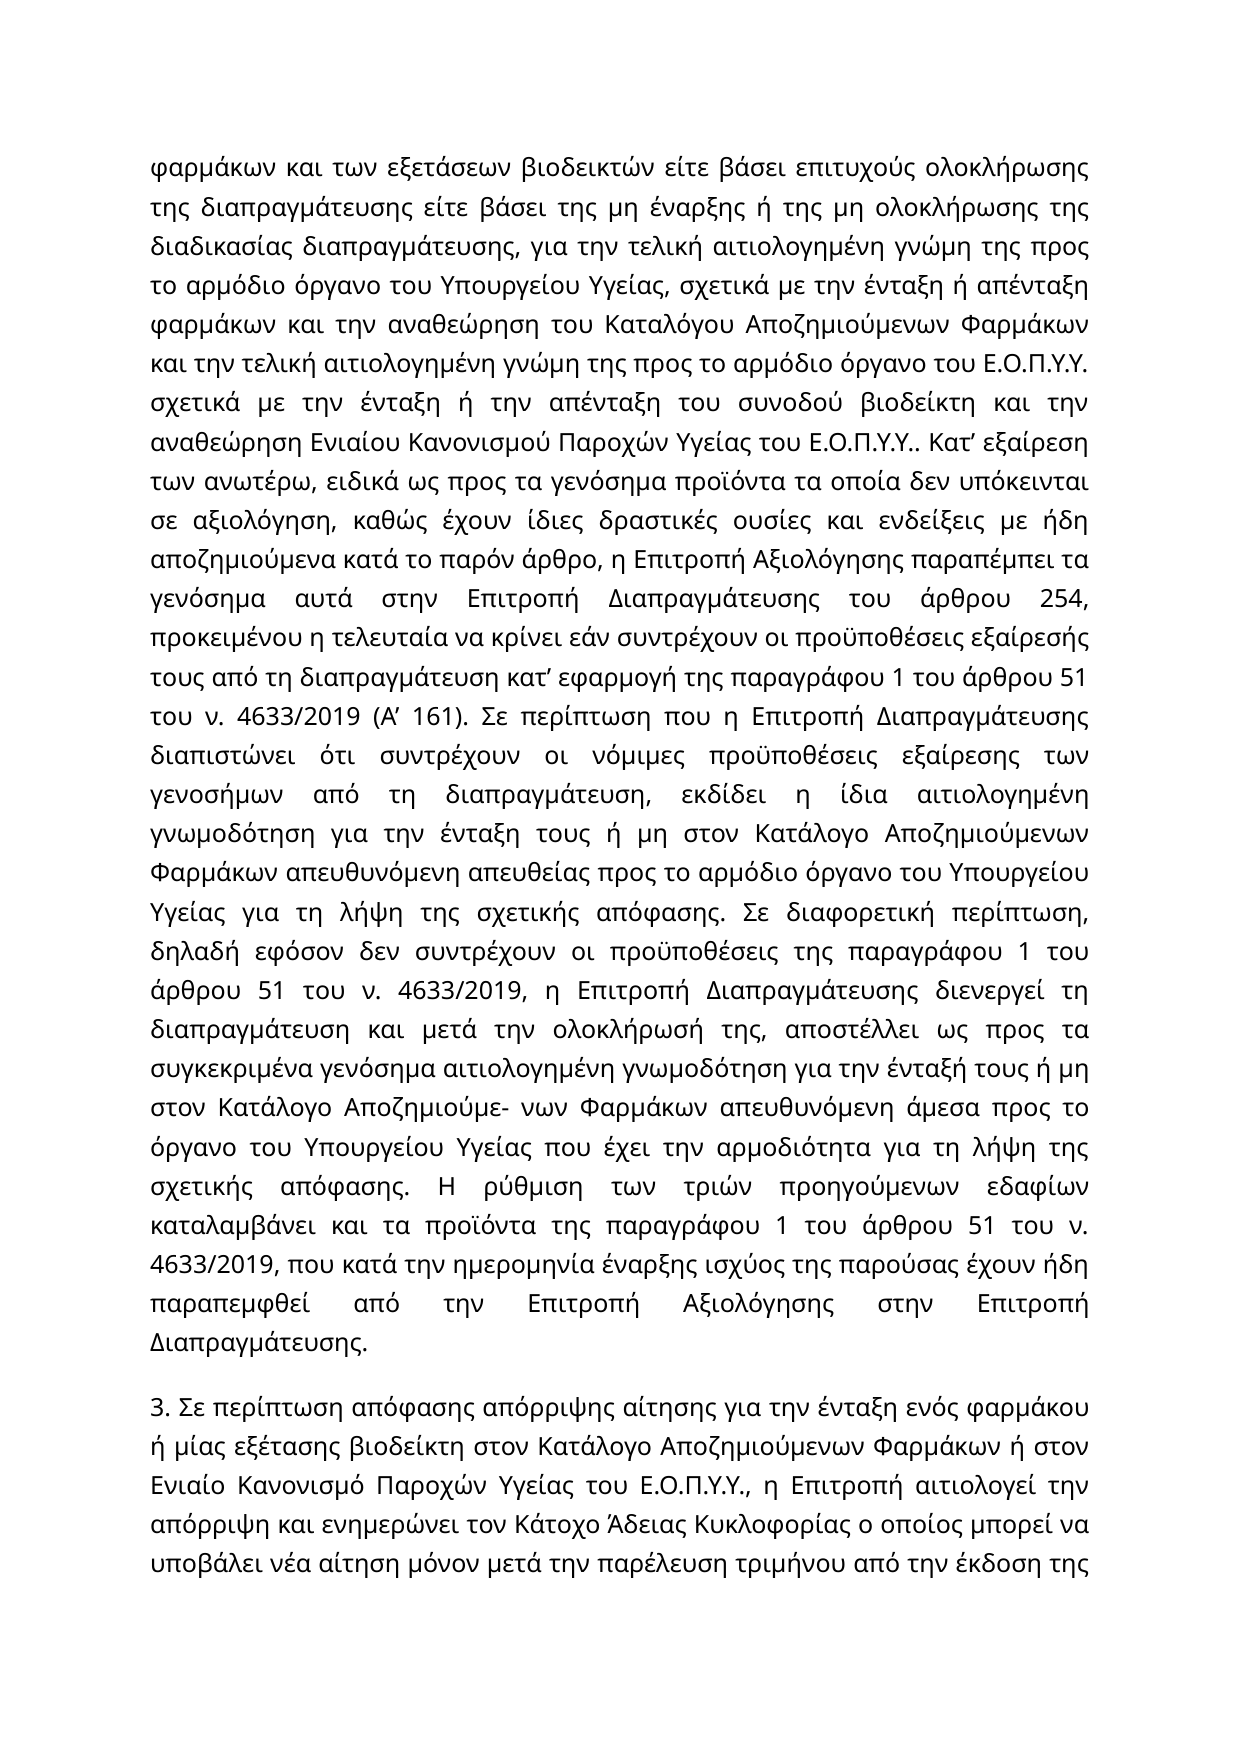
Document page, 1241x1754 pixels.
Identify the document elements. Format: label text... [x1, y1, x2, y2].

text 3. Σε περίπτωση απόφασης απόρριψης αίτησης για την ένταξη ενός φαρμάκου ή μίας εξέτασης βιοδείκτη στον Κατάλογο Αποζημιούμενων Φαρμάκων ή στον Ενιαίο Κανονισμό Παροχών Υγείας του Ε.Ο.Π.Υ.Υ., η Επιτροπή αιτιολογεί την απόρριψη και ενημερώνει τον Κάτοχο Άδειας Κυκλοφορίας ο οποίος μπορεί να υποβάλει νέα αίτηση μόνον μετά την παρέλευση τριμήνου από την έκδοση της [150, 1389, 1090, 1580]
text φαρμάκων και των εξετάσεων βιοδεικτών είτε βάσει επιτυχούς ολοκλήρωσης της διαπραγμάτευσης είτε βάσει της μη έναρξης ή της μη ολοκλήρωσης της διαδικασίας διαπραγμάτευσης, για την τελική αιτιολογημένη γνώμη της προς το αρμόδιο όργανο του Υπουργείου Υγείας, σχετικά με την ένταξη ή απένταξη φαρμάκων και την αναθεώρηση του Καταλόγου Αποζημιούμενων Φαρμάκων και την τελική αιτιολογημένη γνώμη της προς το αρμόδιο όργανο του Ε.Ο.Π.Υ.Υ. σχετικά με την ένταξη ή την απένταξη του συνοδού βιοδείκτη και την αναθεώρηση Ενιαίου Κανονισμού Παροχών Υγείας του Ε.Ο.Π.Υ.Υ.. Κατ’ εξαίρεση των ανωτέρω, ειδικά ως προς τα γενόσημα προϊόντα τα οποία δεν υπόκεινται σε αξιολόγηση, καθώς έχουν ίδιες δραστικές ουσίες και ενδείξεις με ήδη αποζημιούμενα κατά το παρόν άρθρο, η Επιτροπή Αξιολόγησης παραπέμπει τα γενόσημα αυτά στην Επιτροπή Διαπραγμάτευσης του άρθρου 254, προκειμένου η τελευταία να κρίνει εάν συντρέχουν οι προϋποθέσεις εξαίρεσής τους από τη διαπραγμάτευση κατ’ εφαρμογή της παραγράφου 1 του άρθρου 51 του ν. 4633/2019 (Α’ 161). Σε περίπτωση που η Επιτροπή Διαπραγμάτευσης διαπιστώνει ότι συντρέχουν οι νόμιμες προϋποθέσεις εξαίρεσης των γενοσήμων από τη διαπραγμάτευση, εκδίδει η ίδια αιτιολογημένη γνωμοδότηση για την ένταξη τους ή μη στον Κατάλογο Αποζημιούμενων Φαρμάκων απευθυνόμενη απευθείας προς το αρμόδιο όργανο του Υπουργείου Υγείας για τη λήψη της σχετικής απόφασης. Σε διαφορετική περίπτωση, δηλαδή εφόσον δεν συντρέχουν οι προϋποθέσεις της παραγράφου 1 του άρθρου 51 του ν. 4633/2019, η Επιτροπή Διαπραγμάτευσης διενεργεί τη διαπραγμάτευση και μετά την ολοκλήρωσή της, αποστέλλει ως προς τα συγκεκριμένα γενόσημα αιτιολογημένη γνωμοδότηση για την ένταξή τους ή μη στον Κατάλογο Αποζημιούμε- νων Φαρμάκων απευθυνόμενη άμεσα προς το όργανο του Υπουργείου Υγείας που έχει την αρμοδιότητα για τη λήψη της σχετικής απόφασης. Η ρύθμιση των τριών προηγούμενων εδαφίων καταλαμβάνει και τα προϊόντα της παραγράφου 1 του άρθρου 51 του ν. 4633/2019, που κατά την ημερομηνία έναρξης ισχύος της παρούσας έχουν ήδη παραπεμφθεί από την Επιτροπή Αξιολόγησης στην Επιτροπή Διαπραγμάτευσης. [150, 150, 1090, 1359]
